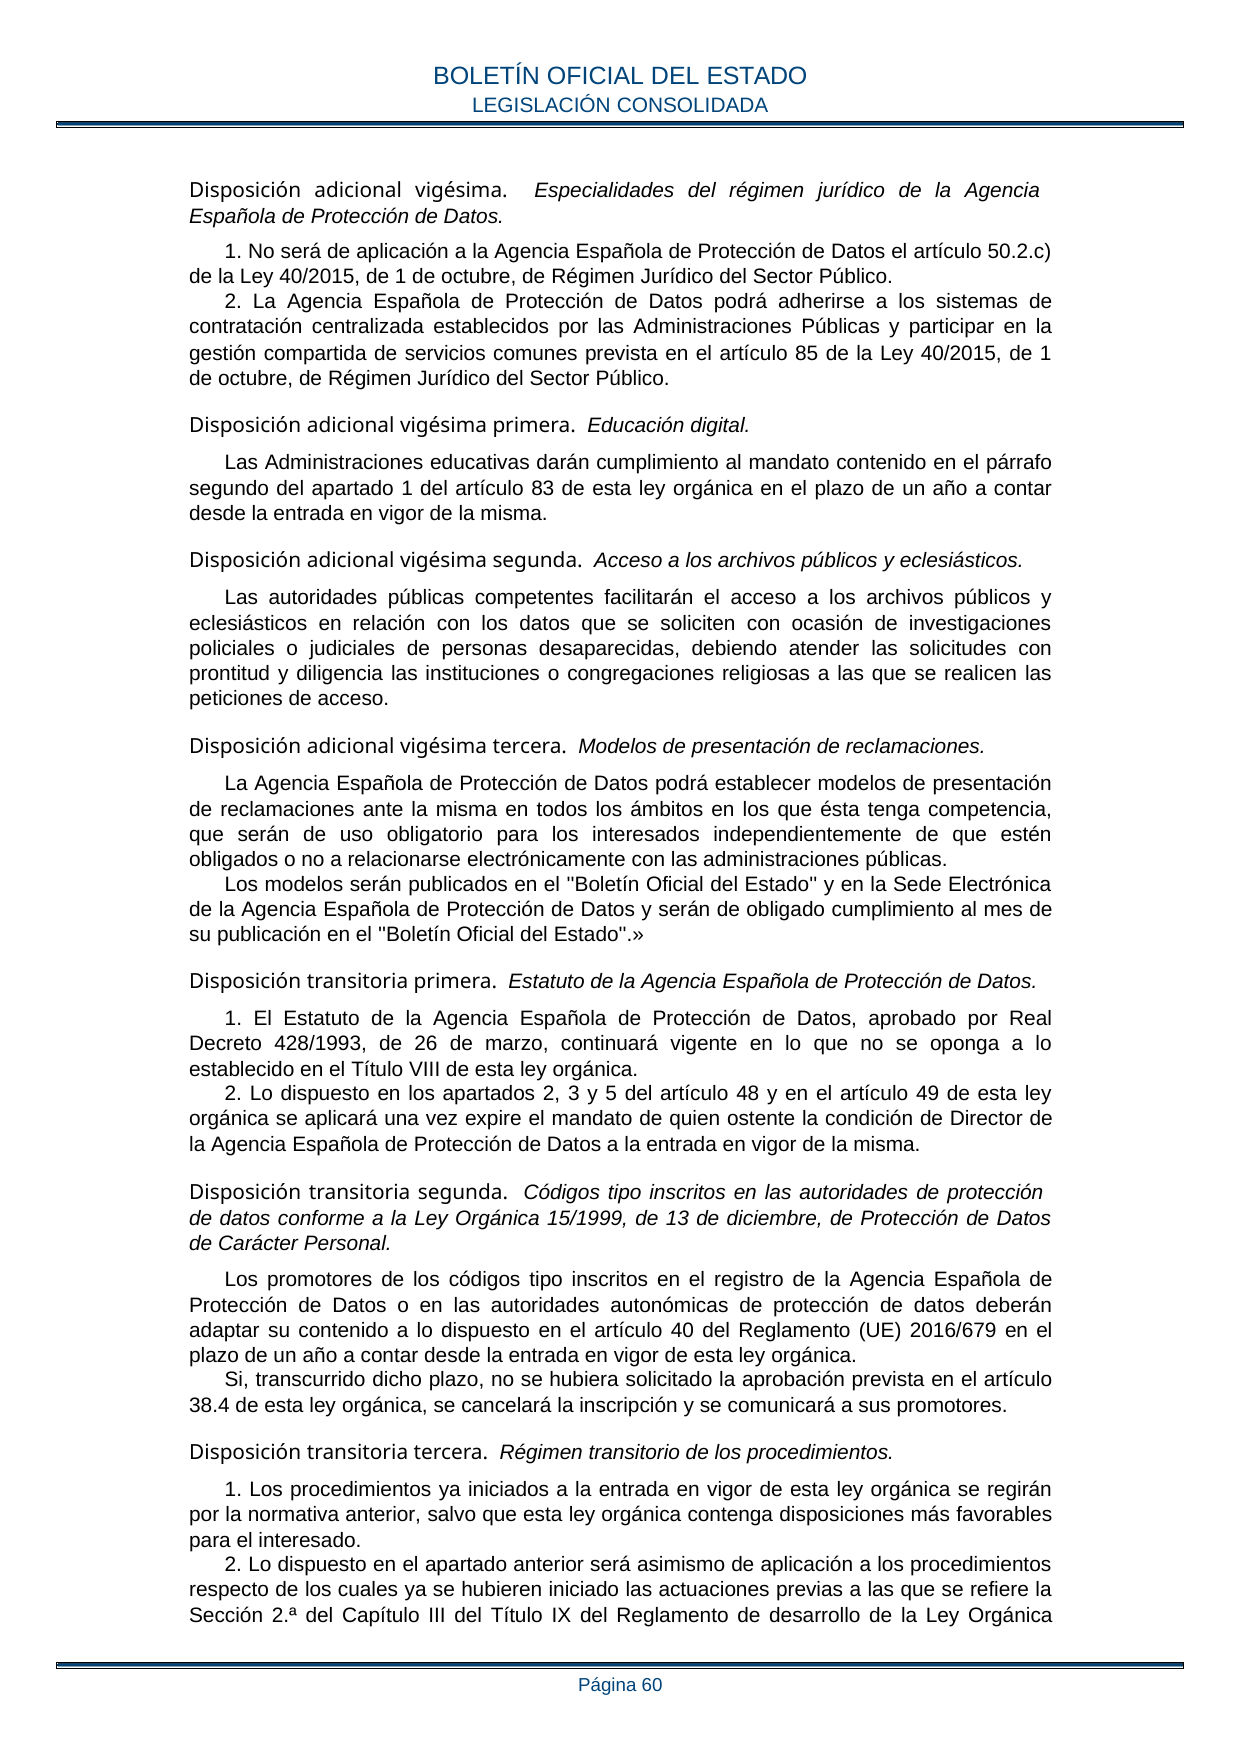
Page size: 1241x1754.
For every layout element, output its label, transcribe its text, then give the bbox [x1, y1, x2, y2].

text BOLETÍN OFICIAL DEL ESTADO [433, 56, 832, 92]
text Disposición adicional vigésima primera. Educación digital. [189, 409, 786, 438]
text 38.4 de esta ley orgánica, se cancelará la inscripción y se comunicará a sus promotores. [189, 1392, 1076, 1417]
text Disposición transitoria primera. Estatuto de la Agencia Española de Protección de Datos. [189, 965, 1068, 995]
text Las Administraciones educativas darán cumplimiento al mandato contenido en el párrafo [224, 446, 1076, 475]
text Las autoridades públicas competentes facilitarán el acceso a los archivos públicos y [224, 581, 1076, 611]
text Española de Protección de Datos. [189, 203, 1076, 228]
text desde la entrada en vigor de la misma. [189, 500, 1076, 525]
text 1 [224, 235, 236, 260]
text Sección 2.ª del Capítulo III del Título IX del Reglamento de desarrollo de la Ley Orgánica [189, 1602, 1076, 1627]
picture [57, 122, 1183, 127]
text 2. Lo dispuesto en los apartados 2, 3 y 5 del artículo 48 y en el artículo 49 de esta ley [224, 1077, 1076, 1102]
text 1 [224, 1473, 236, 1498]
text segundo del apartado 1 del artículo 83 de esta ley orgánica en el plazo de un año a contar [189, 475, 1076, 500]
text prontitud y diligencia las instituciones o congregaciones religiosas a las que se realicen las [189, 661, 1076, 686]
text para el interesado. [189, 1527, 1076, 1552]
text de octubre, de Régimen Jurídico del Sector Público. [189, 365, 1076, 390]
picture [57, 1663, 1183, 1668]
text respecto de los cuales ya se hubieren iniciado las actuaciones previas a las que se refiere la [189, 1573, 1076, 1602]
text . Los procedimientos ya iniciados a la entrada en vigor de esta ley orgánica se regirán [236, 1473, 1076, 1498]
text de datos conforme a la Ley Orgánica 15/1999, de 13 de diciembre, de Protección de Datos [189, 1205, 1076, 1230]
text . El Estatuto de la Agencia Española de Protección de Datos, aprobado por Real [236, 1002, 1076, 1027]
text Disposición adicional vigésima segunda. Acceso a los archivos públicos y eclesiásticos. [189, 544, 1061, 574]
text de la Agencia Española de Protección de Datos y serán de obligado cumplimiento al mes de [189, 896, 1076, 921]
text por la normativa anterior, salvo que esta ley orgánica contenga disposiciones más favorables [189, 1498, 1076, 1527]
text que serán de uso obligatorio para los interesados independientemente de que estén [189, 821, 1076, 846]
text orgánica se aplicará una vez expire el mandato de quien ostente la condición de Director de [189, 1102, 1076, 1132]
text 2. Lo dispuesto en el apartado anterior será asimismo de aplicación a los procedimientos [224, 1548, 1076, 1573]
text Página 60 [578, 1670, 687, 1697]
text establecido en el Título VIII de esta ley orgánica. [189, 1057, 1076, 1082]
text obligados o no a relacionarse electrónicamente con las administraciones públicas. [189, 846, 1076, 871]
text eclesiásticos en relación con los datos que se soliciten con ocasión de investigaciones [189, 611, 1076, 636]
text 2. La Agencia Española de Protección de Datos podrá adherirse a los sistemas de [224, 285, 1076, 310]
text plazo de un año a contar desde la entrada en vigor de esta ley orgánica. [189, 1342, 1076, 1367]
text gestión compartida de servicios comunes prevista en el artículo 85 de la Ley 40/2015, de 1 [189, 340, 1076, 365]
text Si, transcurrido dicho plazo, no se hubiera solicitado la aprobación prevista en el artículo [224, 1362, 1076, 1392]
text Los modelos serán publicados en el ''Boletín Oficial del Estado'' y en la Sede Electrónica [224, 871, 1076, 896]
text de reclamaciones ante la misma en todos los ámbitos en los que ésta tenga competencia, [189, 796, 1076, 821]
text Disposición transitoria tercera. Régimen transitorio de los procedimientos. [189, 1436, 927, 1466]
text La Agencia Española de Protección de Datos podrá establecer modelos de presentación [224, 766, 1076, 796]
text de la Ley 40/2015, de 1 de octubre, de Régimen Jurídico del Sector Público. [189, 260, 918, 290]
text contratación centralizada establecidos por las Administraciones Públicas y participar en la [189, 310, 1076, 340]
text Decreto 428/1993, de 26 de marzo, continuará vigente en lo que no se oponga a lo [189, 1027, 1076, 1057]
text de Carácter Personal. [189, 1230, 1076, 1255]
text 1 [224, 1002, 236, 1027]
text LEGISLACIÓN CONSOLIDADA [472, 89, 793, 118]
text . No será de aplicación a la Agencia Española de Protección de Datos el artículo 50.2.c) [236, 235, 1076, 265]
text Disposición adicional vigésima. Especialidades del régimen jurídico de la Agencia [189, 173, 1076, 203]
text Los promotores de los códigos tipo inscritos en el registro de la Agencia Española de [224, 1262, 1076, 1292]
text Protección de Datos o en las autoridades autonómicas de protección de datos deberán [189, 1292, 1076, 1317]
text policiales o judiciales de personas desaparecidas, debiendo atender las solicitudes con [189, 636, 1076, 661]
text Disposición adicional vigésima tercera. Modelos de presentación de reclamaciones. [189, 729, 1023, 759]
text su publicación en el ''Boletín Oficial del Estado''.» [189, 921, 1076, 946]
text peticiones de acceso. [189, 686, 1076, 711]
text Disposición transitoria segunda. Códigos tipo inscritos en las autoridades de protección [189, 1176, 1076, 1205]
text adaptar su contenido a lo dispuesto en el artículo 40 del Reglamento (UE) 2016/679 en el [189, 1317, 1076, 1342]
text la Agencia Española de Protección de Datos a la entrada en vigor de la misma. [189, 1132, 1076, 1157]
